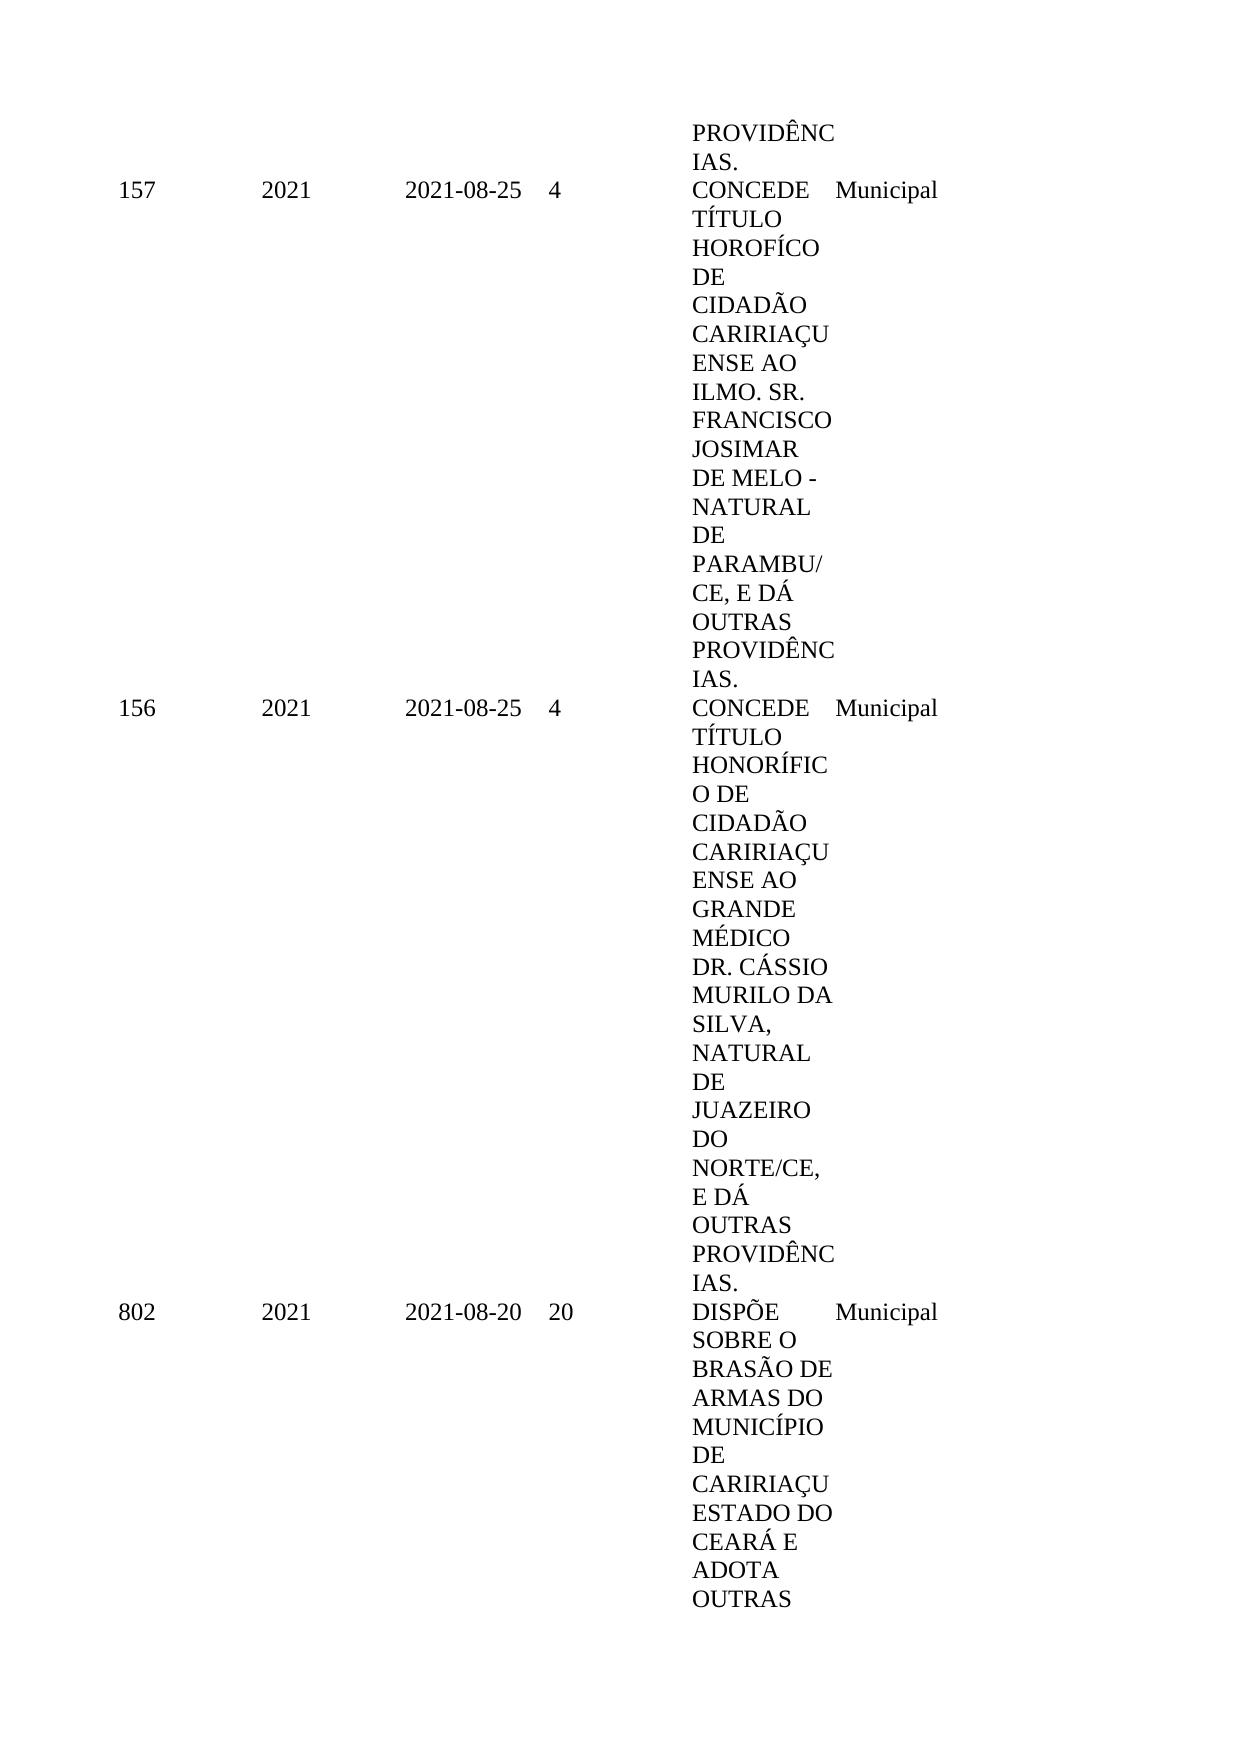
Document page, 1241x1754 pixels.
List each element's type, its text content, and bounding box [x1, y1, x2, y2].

table_cell 2021-08-25 [405, 176, 548, 693]
table_cell 4 [548, 176, 692, 693]
table_cell 20 [548, 1297, 692, 1613]
table_cell 2021-08-20 [405, 1297, 548, 1613]
table_cell 2021 [261, 1297, 405, 1613]
table_cell CONCEDE TÍTULO HONORÍFICO DE CIDADÃO CARIRIAÇUENSE AO GRANDE MÉDICO DR. CÁSSIO MURILO DA SILVA, NATURAL DE JUAZEIRO DO NORTE/CE, E DÁ OUTRAS PROVIDÊNCIAS. [692, 693, 835, 1297]
table_cell 802 [118, 1297, 261, 1613]
table_cell [261, 118, 405, 176]
table_cell 156 [118, 693, 261, 1297]
table_cell PROVIDÊNCIAS. [692, 118, 835, 176]
table_cell [835, 118, 979, 176]
table_cell [979, 118, 1122, 176]
table_cell CONCEDE TÍTULO HOROFÍCO DE CIDADÃO CARIRIAÇUENSE AO ILMO. SR. FRANCISCO JOSIMAR DE MELO - NATURAL DE PARAMBU/CE, E DÁ OUTRAS PROVIDÊNCIAS. [692, 176, 835, 693]
table_cell 2021 [261, 176, 405, 693]
table_cell [979, 176, 1122, 693]
table_cell [405, 118, 548, 176]
table_cell Municipal [835, 693, 979, 1297]
table_cell Municipal [835, 1297, 979, 1613]
table_cell [979, 1297, 1122, 1613]
table_cell DISPÕE SOBRE O BRASÃO DE ARMAS DO MUNICÍPIO DE CARIRIAÇU ESTADO DO CEARÁ E ADOTA OUTRAS [692, 1297, 835, 1613]
table_cell Municipal [835, 176, 979, 693]
table_cell 2021 [261, 693, 405, 1297]
table_cell [548, 118, 692, 176]
table_cell [979, 693, 1122, 1297]
table_cell 4 [548, 693, 692, 1297]
table_cell 2021-08-25 [405, 693, 548, 1297]
table_cell 157 [118, 176, 261, 693]
table_cell [118, 118, 261, 176]
